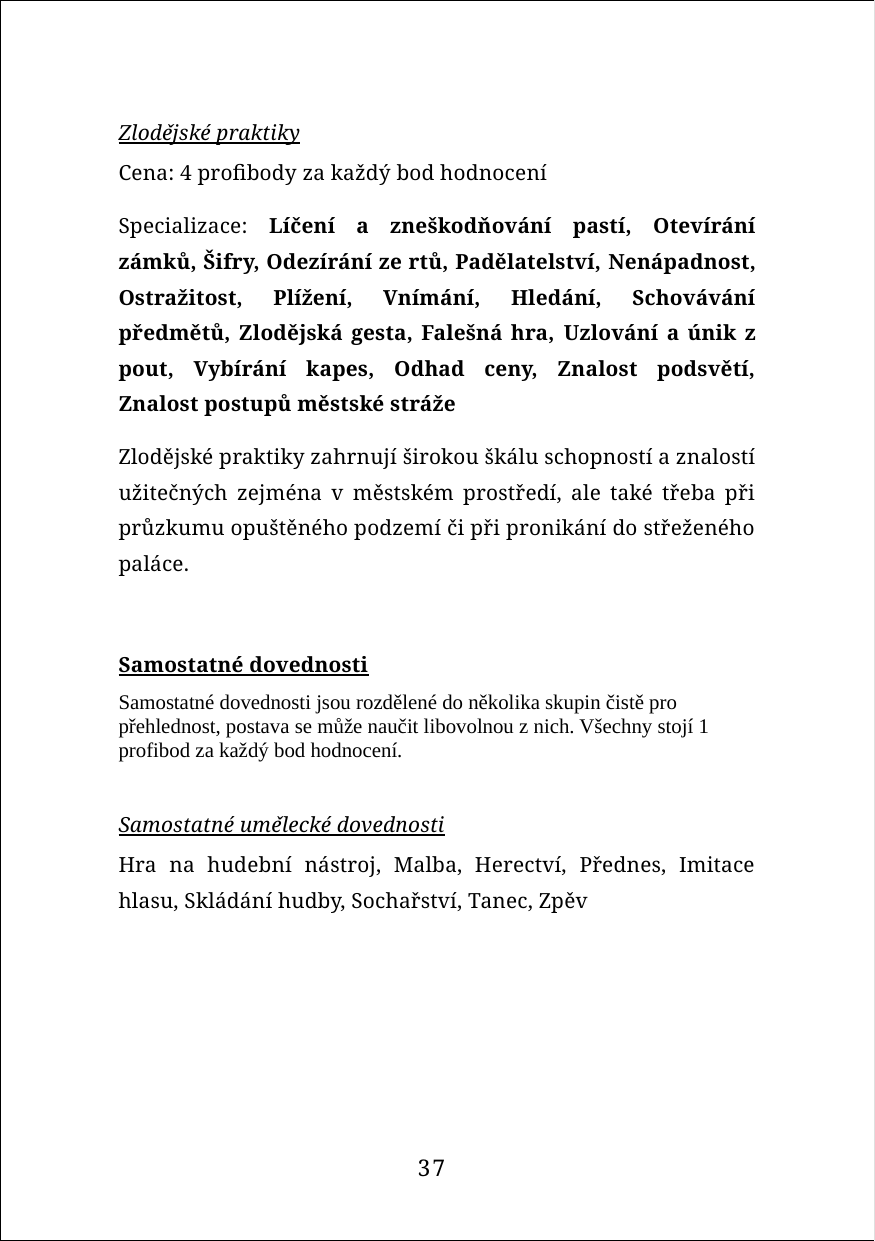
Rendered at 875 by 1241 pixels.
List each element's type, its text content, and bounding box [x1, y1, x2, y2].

text Hra na hudební nástroj, Malba, Herectví, Přednes, Imitace hlasu, Skládání hudby, Sochařství, Tanec, Zpěv [118, 850, 756, 914]
text Specializace: Líčení a zneškodňování pastí, Otevírání zámků, Šifry, Odezírání ze rtů, Padělatelství, Nenápadnost, Ostražitost, Plížení, Vnímání, Hledání, Schovávání předmětů, Zlodějská gesta, Falešná hra, Uzlování a únik z pout, Vybírání kapes, Odhad ceny, Znalost podsvětí, Znalost postupů městské stráže [118, 212, 756, 418]
subtitle Samostatné dovednosti [118, 650, 756, 678]
text Cena: 4 profibody za každý bod hodnocení [118, 158, 756, 187]
text Zlodějské praktiky zahrnují širokou škálu schopností a znalostí užitečných zejména v městském prostředí, ale také třeba při průzkumu opuštěného podzemí či při pronikání do střeženého paláce. [118, 442, 756, 577]
text Samostatné dovednosti jsou rozdělené do několika skupin čistě pro přehlednost, postava se může naučit libovolnou z nich. Všechny stojí 1 profibod za každý bod hodnocení. [118, 690, 756, 762]
subtitle Samostatné umělecké dovednosti [118, 810, 756, 838]
subtitle Zlodějské praktiky [118, 118, 756, 147]
